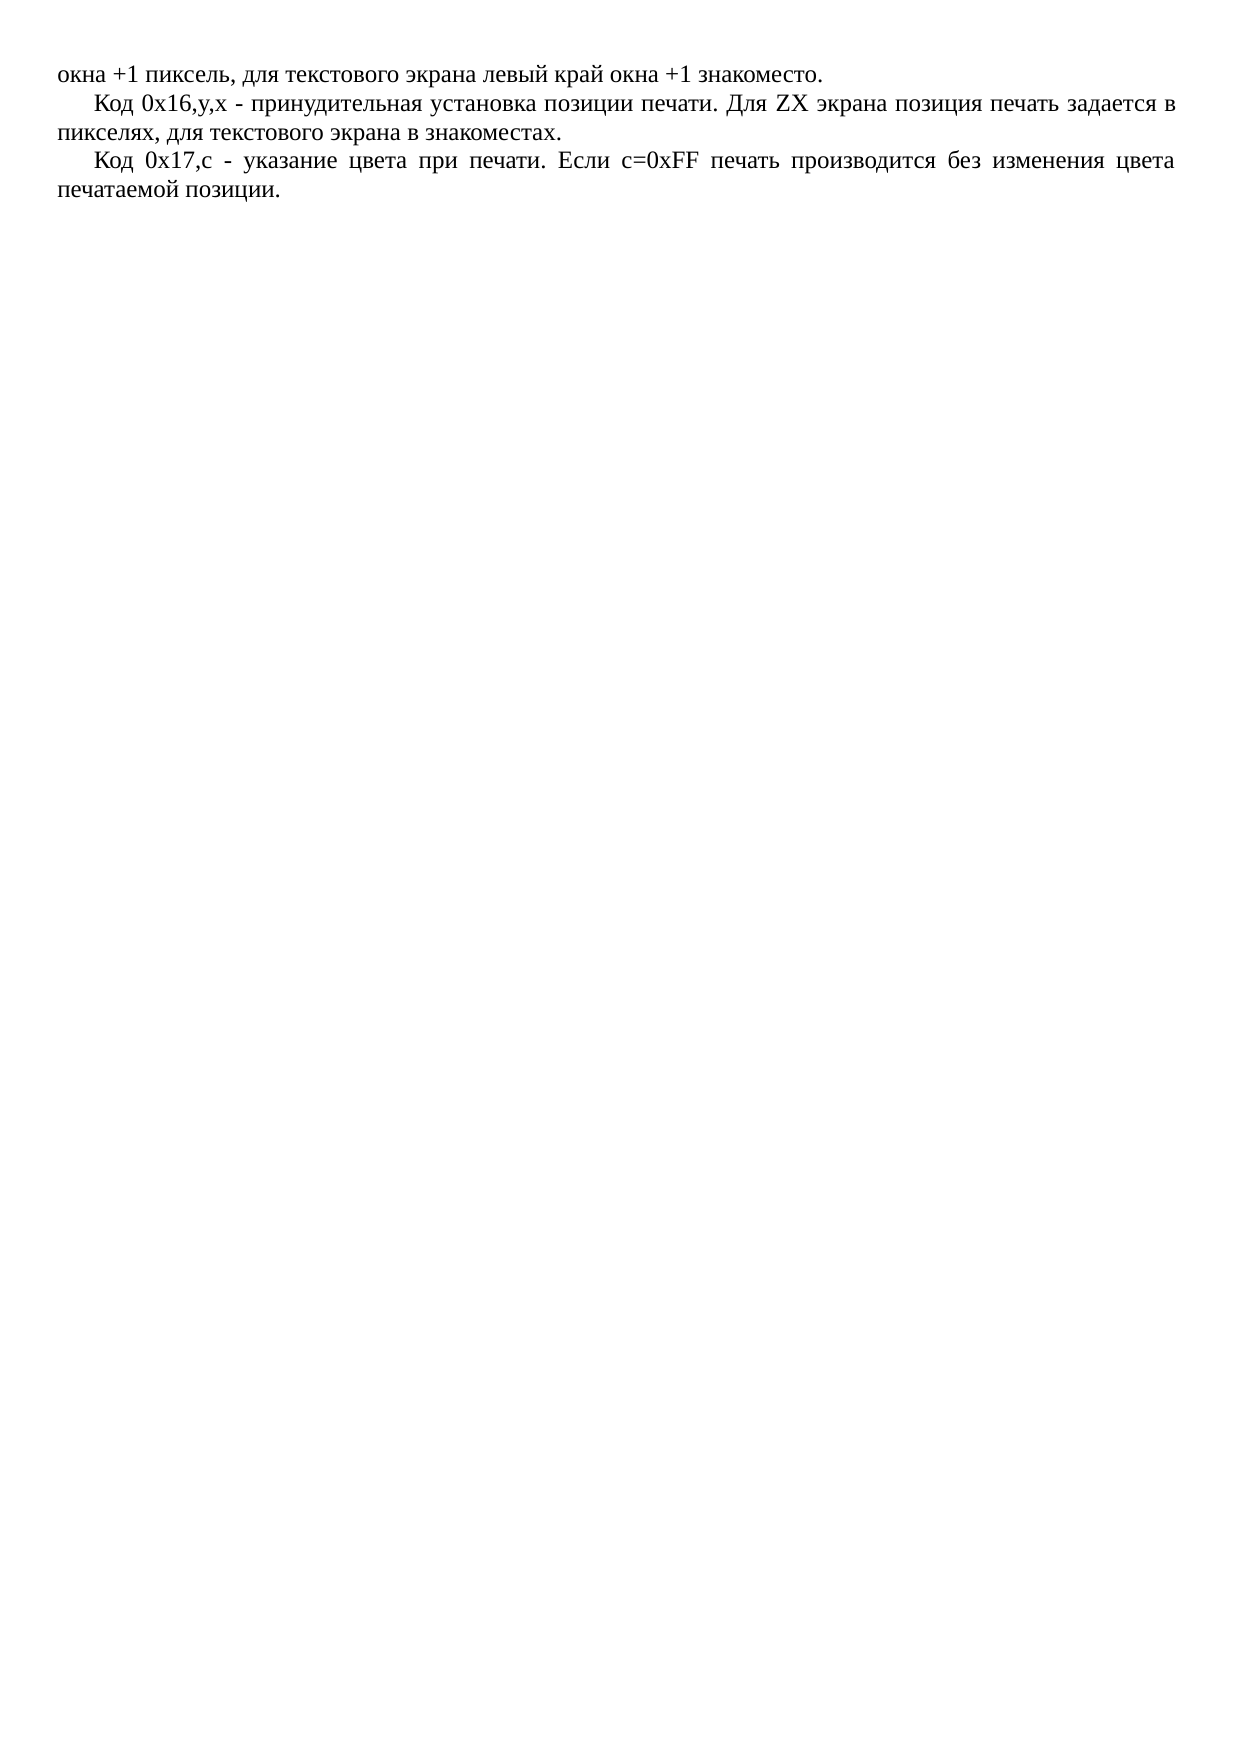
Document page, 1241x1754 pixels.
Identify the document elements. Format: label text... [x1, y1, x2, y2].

text Код 0x17,c - указание цвета при печати. Если с=0xFF печать производится без изменения цвета печатаемой позиции. [57, 146, 1176, 203]
text окна +1 пиксель, для текстового экрана левый край окна +1 знакоместо. [57, 59, 1176, 88]
text Код 0x16,y,x - принудительная установка позиции печати. Для ZX экрана позиция печать задается в пикселях, для текстового экрана в знакоместах. [57, 88, 1176, 146]
